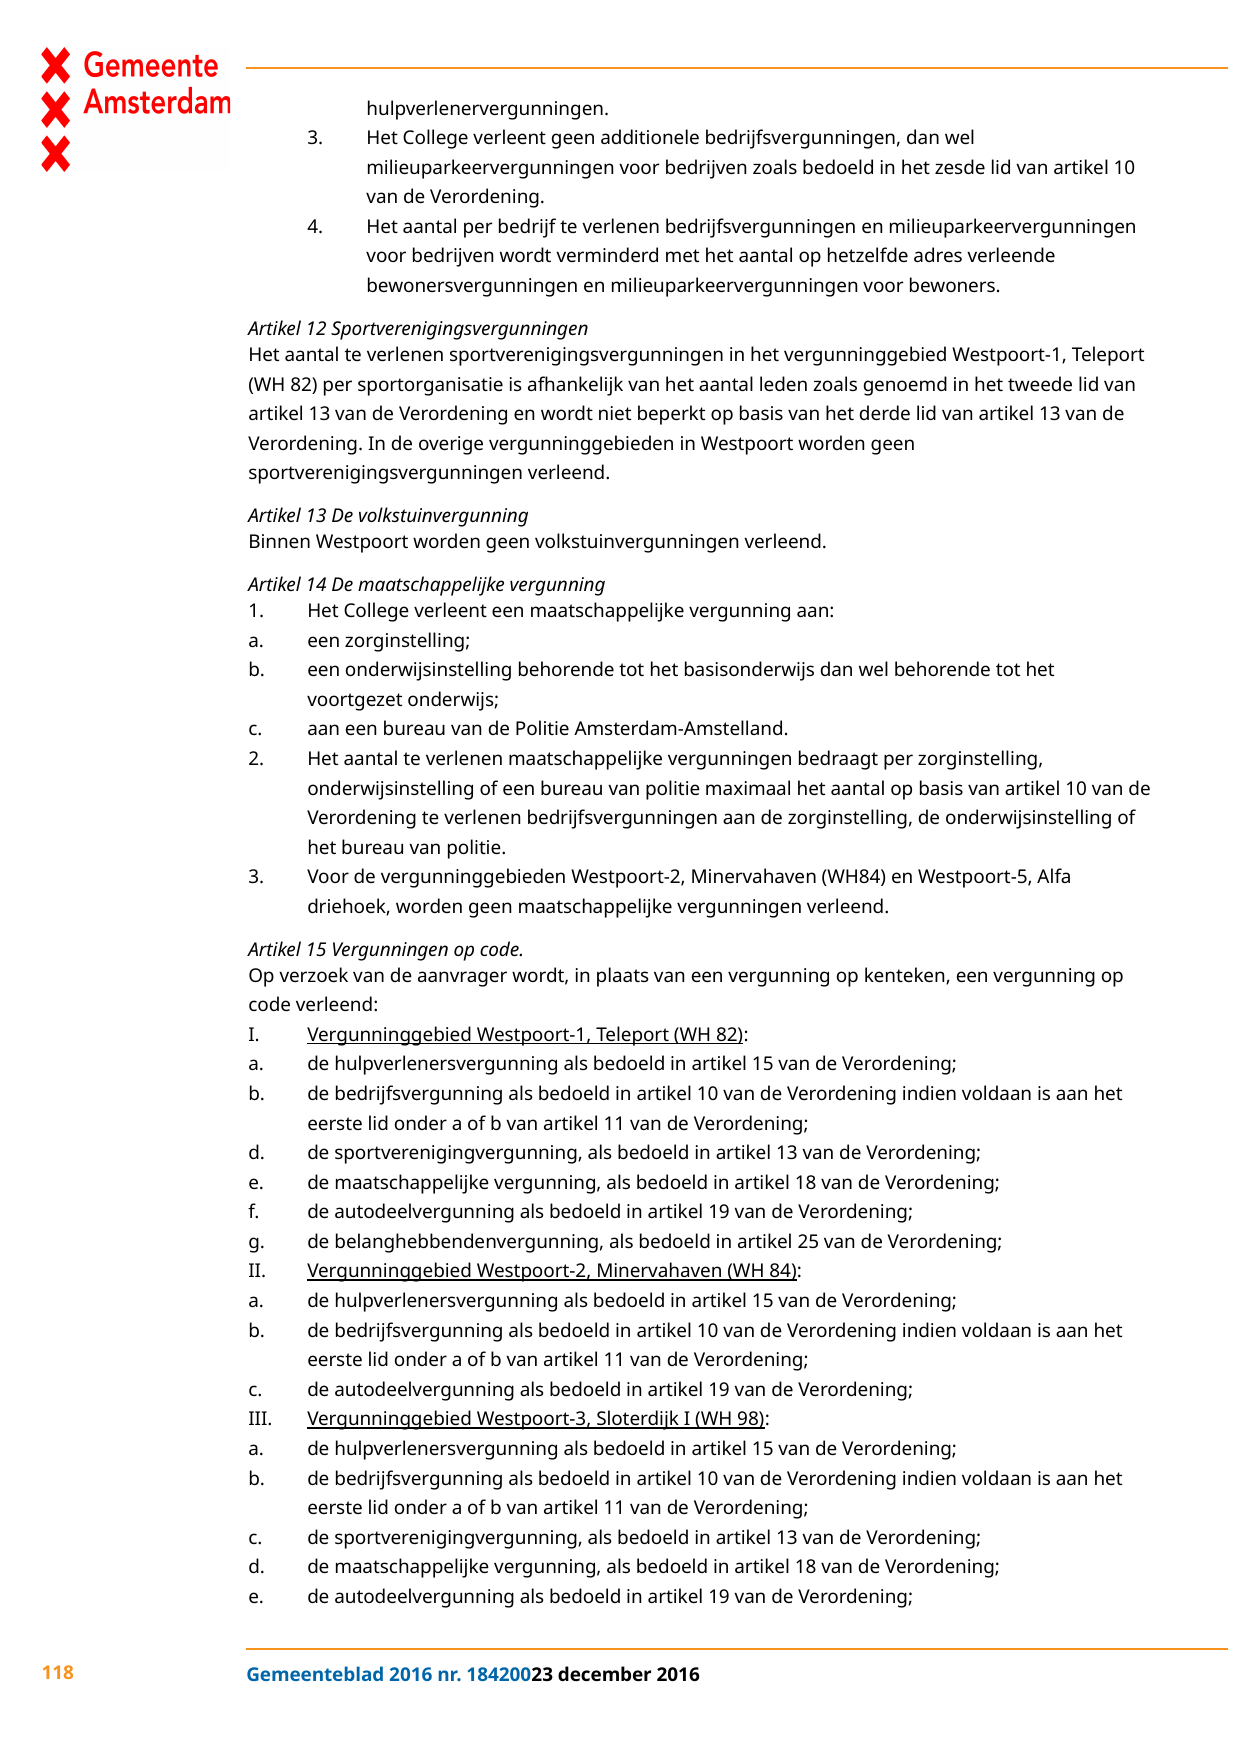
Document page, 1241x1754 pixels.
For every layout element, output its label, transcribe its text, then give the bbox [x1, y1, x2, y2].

list Voor de vergunninggebieden Westpoort-2, Minervahaven (WH84) en Westpoort-5, Alfa driehoek, worden geen maatschappelijke vergunningen verleend. [248, 863, 1152, 919]
list Vergunninggebied Westpoort-2, Minervahaven (WH 84): [248, 1258, 1152, 1283]
list een zorginstelling; [248, 627, 1152, 652]
list de maatschappelijke vergunning, als bedoeld in artikel 18 van de Verordening; [248, 1169, 1152, 1195]
list de hulpverlenersvergunning als bedoeld in artikel 15 van de Verordening; [248, 1287, 1152, 1313]
text Binnen Westpoort worden geen volkstuinvergunningen verleend. [248, 528, 1152, 554]
text Artikel 14 De maatschappelijke vergunning [248, 571, 1152, 597]
picture [41, 47, 231, 172]
text Op verzoek van de aanvrager wordt, in plaats van een vergunning op kenteken, een vergunning op code verleend: [248, 962, 1152, 1017]
list Het aantal te verlenen maatschappelijke vergunningen bedraagt per zorginstelling, onderwijsinstelling of een bureau van politie maximaal het aantal op basis van artikel 10 van de Verordening te verlenen bedrijfsvergunningen aan de zorginstelling, de onderwijsinstelling of het bureau van politie. [248, 745, 1152, 859]
text Het aantal te verlenen sportverenigingsvergunningen in het vergunninggebied Westpoort-1, Teleport (WH 82) per sportorganisatie is afhankelijk van het aantal leden zoals genoemd in het tweede lid van artikel 13 van de Verordening en wordt niet beperkt op basis van het derde lid van artikel 13 van de Verordening. In de overige vergunninggebieden in Westpoort worden geen sportverenigingsvergunningen verleend. [248, 341, 1152, 485]
list aan een bureau van de Politie Amsterdam-Amstelland. [248, 716, 1152, 741]
list de bedrijfsvergunning als bedoeld in artikel 10 van de Verordening indien voldaan is aan het eerste lid onder a of b van artikel 11 van de Verordening; [248, 1317, 1152, 1372]
list de maatschappelijke vergunning, als bedoeld in artikel 18 van de Verordening; [248, 1553, 1152, 1579]
text Artikel 15 Vergunningen op code. [248, 936, 1152, 962]
list de hulpverlenersvergunning als bedoeld in artikel 15 van de Verordening; [248, 1435, 1152, 1461]
list de autodeelvergunning als bedoeld in artikel 19 van de Verordening; [248, 1198, 1152, 1224]
list Het aantal per bedrijf te verlenen bedrijfsvergunningen en milieuparkeervergunningen voor bedrijven wordt verminderd met het aantal op hetzelfde adres verleende bewonersvergunningen en milieuparkeervergunningen voor bewoners. [307, 213, 1152, 298]
list Vergunninggebied Westpoort-1, Teleport (WH 82): [248, 1021, 1152, 1047]
list de hulpverlenersvergunning als bedoeld in artikel 15 van de Verordening; [248, 1051, 1152, 1076]
list Vergunninggebied Westpoort-3, Sloterdijk I (WH 98): [248, 1406, 1152, 1431]
list Het College verleent een maatschappelijke vergunning aan: [248, 597, 1152, 623]
list de autodeelvergunning als bedoeld in artikel 19 van de Verordening; [248, 1583, 1152, 1609]
text Artikel 13 De volkstuinvergunning [248, 503, 1152, 528]
text Artikel 12 Sportverenigingsvergunningen [248, 315, 1152, 341]
list Het College verleent geen additionele bedrijfsvergunningen, dan wel milieuparkeervergunningen voor bedrijven zoals bedoeld in het zesde lid van artikel 10 van de Verordening. [307, 124, 1152, 209]
list de sportverenigingvergunning, als bedoeld in artikel 13 van de Verordening; [248, 1139, 1152, 1165]
list een onderwijsinstelling behorende tot het basisonderwijs dan wel behorende tot het voortgezet onderwijs; [248, 656, 1152, 712]
list hulpverlenervergunningen. [307, 95, 1152, 121]
list de bedrijfsvergunning als bedoeld in artikel 10 van de Verordening indien voldaan is aan het eerste lid onder a of b van artikel 11 van de Verordening; [248, 1080, 1152, 1136]
list de bedrijfsvergunning als bedoeld in artikel 10 van de Verordening indien voldaan is aan het eerste lid onder a of b van artikel 11 van de Verordening; [248, 1465, 1152, 1520]
list de autodeelvergunning als bedoeld in artikel 19 van de Verordening; [248, 1376, 1152, 1402]
list de sportverenigingvergunning, als bedoeld in artikel 13 van de Verordening; [248, 1524, 1152, 1550]
list de belanghebbendenvergunning, als bedoeld in artikel 25 van de Verordening; [248, 1228, 1152, 1254]
